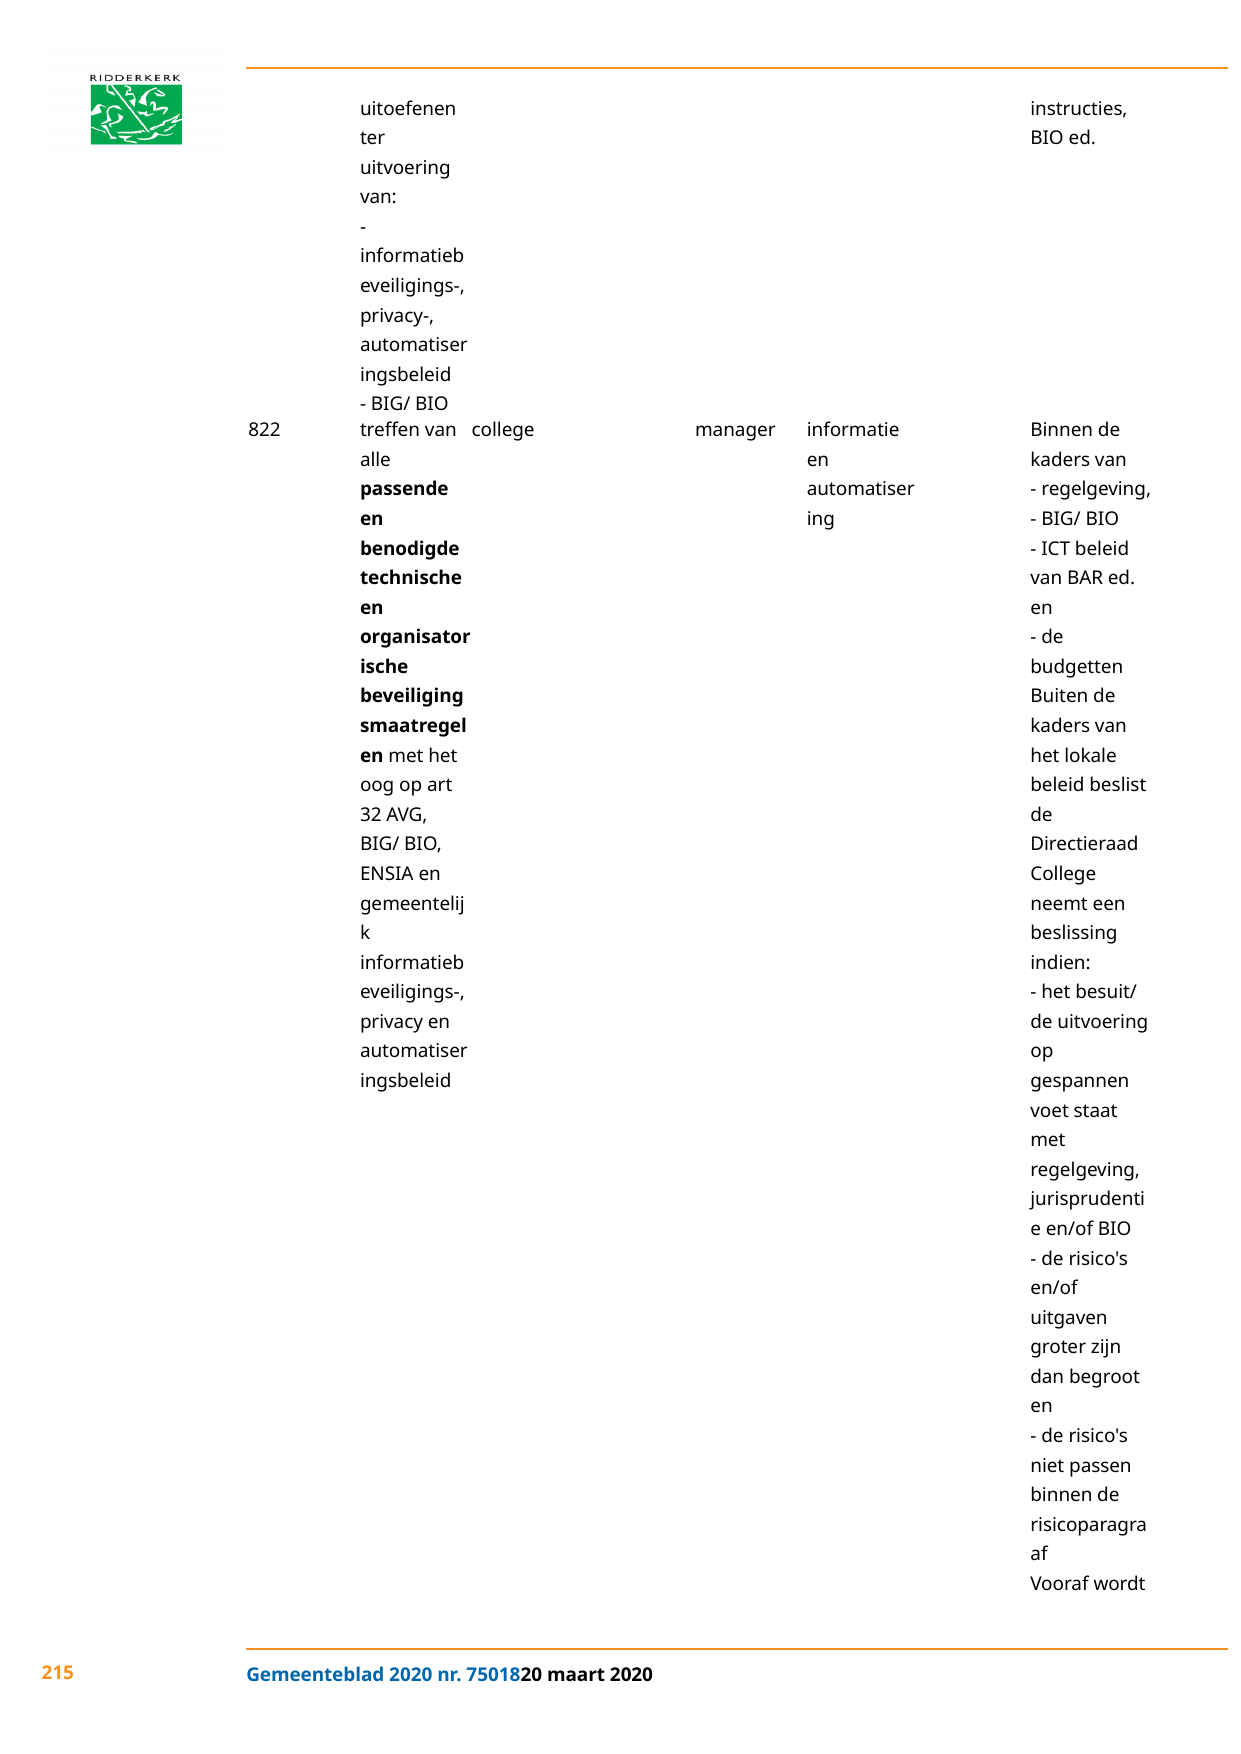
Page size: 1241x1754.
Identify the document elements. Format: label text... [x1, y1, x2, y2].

table_cell [918, 95, 1030, 416]
table_cell [471, 95, 583, 416]
table_cell college [471, 416, 583, 1596]
table_cell uitoefenen ter uitvoering van: - informatiebeveiligings-, privacy-, automatiseringsbeleid - BIG/ BIO [360, 95, 471, 416]
table_cell 822 [248, 416, 360, 1596]
picture [41, 47, 231, 172]
table_cell [583, 416, 695, 1596]
table_cell [248, 95, 360, 416]
table_cell instructies, BIO ed. [1030, 95, 1152, 416]
table_cell [918, 416, 1030, 1596]
table_cell manager [695, 416, 807, 1596]
table_cell treffen van alle passende en benodigde technische en organisatorische beveiligingsmaatregelen met het oog op art 32 AVG, BIG/ BIO, ENSIA en gemeentelijk informatiebeveiligings-, privacy en automatiseringsbeleid [360, 416, 471, 1596]
table_cell [695, 95, 807, 416]
table_cell Binnen de kaders van - regelgeving, - BIG/ BIO - ICT beleid van BAR ed. en - de budgetten Buiten de kaders van het lokale beleid beslist de Directieraad College neemt een beslissing indien: - het besuit/ de uitvoering op gespannen voet staat met regelgeving, jurisprudentie en/of BIO - de risico's en/of uitgaven groter zijn dan begroot en - de risico's niet passen binnen de risicoparagraaf Vooraf wordt [1030, 416, 1152, 1596]
table_cell [583, 95, 695, 416]
table_cell [807, 95, 918, 416]
table_cell informatie en automatisering [807, 416, 918, 1596]
